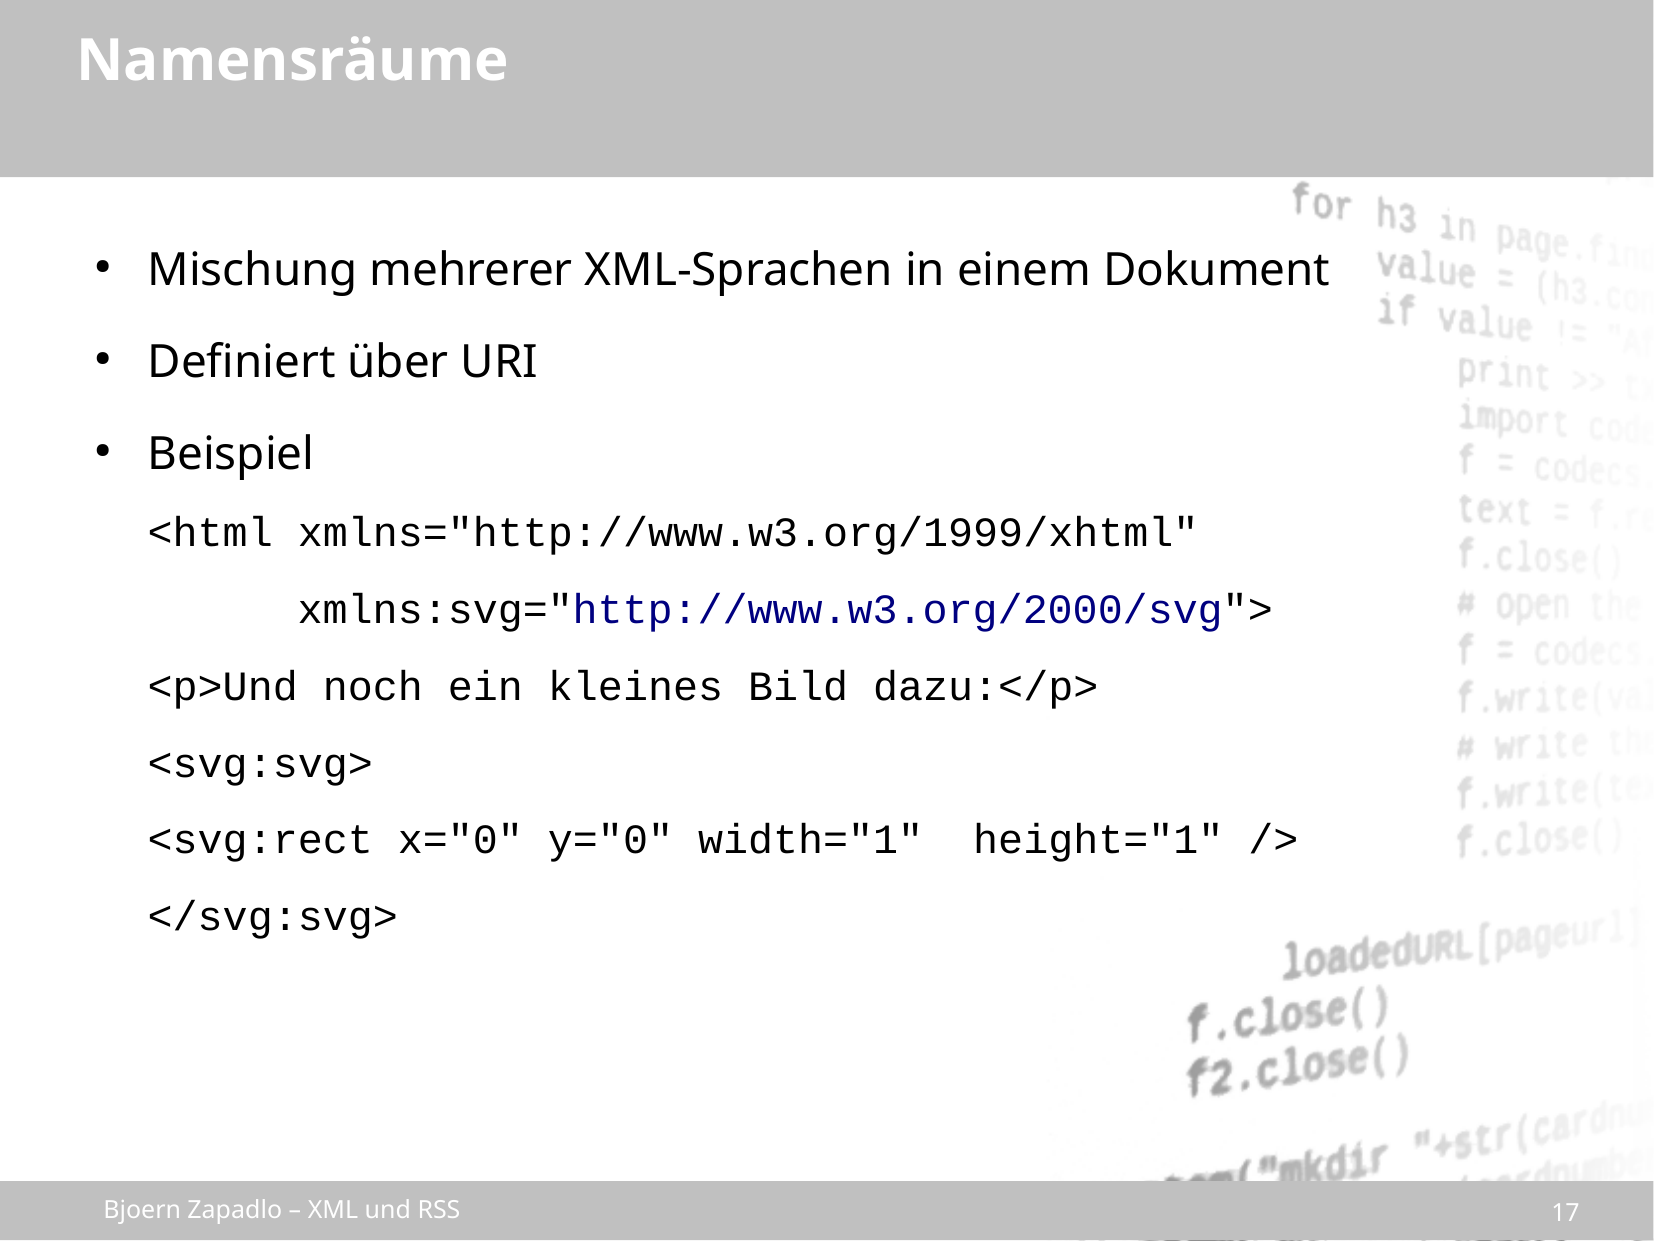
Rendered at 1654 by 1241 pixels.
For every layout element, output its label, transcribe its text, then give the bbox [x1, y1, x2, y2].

picture [0, 178, 1654, 1181]
title Namensräume [76, 17, 1565, 178]
list Mischung mehrerer XML-Sprachen in einem Dokument Definiert über URI Beispiel <html xmlns="http://www.w3.org/1999/xhtml" xmlns:svg="http://www.w3.org/2000/svg"> <p>Und noch ein kleines Bild dazu:</p> <svg:svg> <svg:rect x="0" y="0" width="1" height="1" /> </svg:svg> [76, 236, 1566, 1041]
